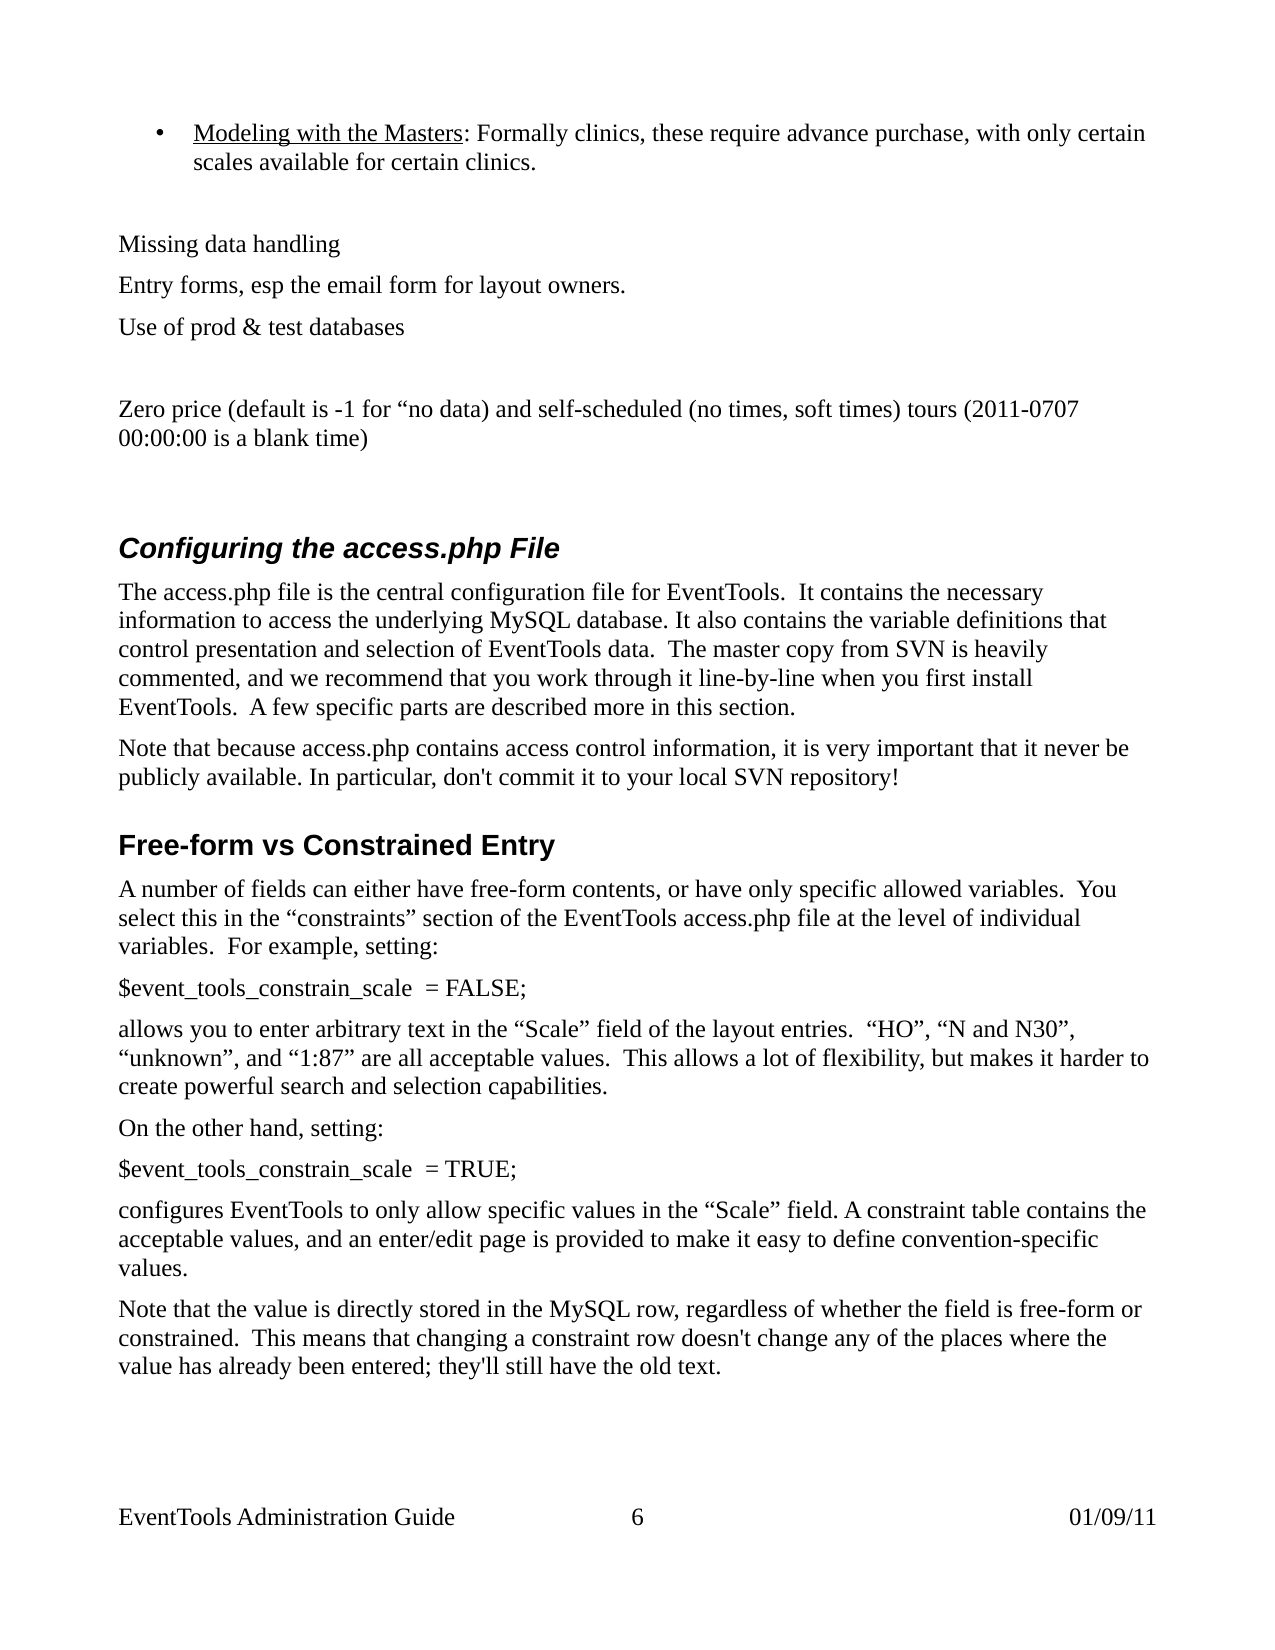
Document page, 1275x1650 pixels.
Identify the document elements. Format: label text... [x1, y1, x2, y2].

text Zero price (default is -1 for “no data) and self-scheduled (no times, soft times) tours (2011-0707 00:00:00 is a blank time) [118, 394, 1157, 452]
list Modeling with the Masters: Formally clinics, these require advance purchase, with only certain scales available for certain clinics. [156, 118, 1157, 176]
text Entry forms, esp the email form for layout owners. [118, 271, 1157, 299]
subtitle Free-form vs Constrained Entry [118, 828, 1157, 861]
text $event_tools_constrain_scale = TRUE; [118, 1154, 1157, 1183]
text configures EventTools to only allow specific values in the “Scale” field. A constraint table contains the acceptable values, and an enter/edit page is provided to make it easy to define convention-specific values. [118, 1195, 1157, 1281]
text A number of fields can either have free-form contents, or have only specific allowed variables. You select this in the “constraints” section of the EventTools access.php file at the level of individual variables. For example, setting: [118, 874, 1157, 960]
text allows you to enter arbitrary text in the “Scale” field of the layout entries. “HO”, “N and N30”, “unknown”, and “1:87” are all acceptable values. This allows a lot of flexibility, but makes it harder to create powerful search and selection capabilities. [118, 1014, 1157, 1100]
text $event_tools_constrain_scale = FALSE; [118, 973, 1157, 1001]
text Note that the value is directly stored in the MySQL row, regardless of whether the field is free-form or constrained. This means that changing a constraint row doesn't change any of the places where the value has already been entered; they'll still have the old text. [118, 1294, 1157, 1380]
text Use of prod & test databases [118, 312, 1157, 341]
text Missing data handling [118, 229, 1157, 258]
subtitle Configuring the access.php File [118, 531, 1157, 564]
text On the other hand, setting: [118, 1113, 1157, 1141]
text Note that because access.php contains access control information, it is very important that it never be publicly available. In particular, don't commit it to your local SVN repository! [118, 733, 1157, 790]
text The access.php file is the central configuration file for EventTools. It contains the necessary information to access the underlying MySQL database. It also contains the variable definitions that control presentation and selection of EventTools data. The master copy from SVN is heavily commented, and we recommend that you work through it line-by-line when you first install EventTools. A few specific parts are described more in this section. [118, 577, 1157, 720]
